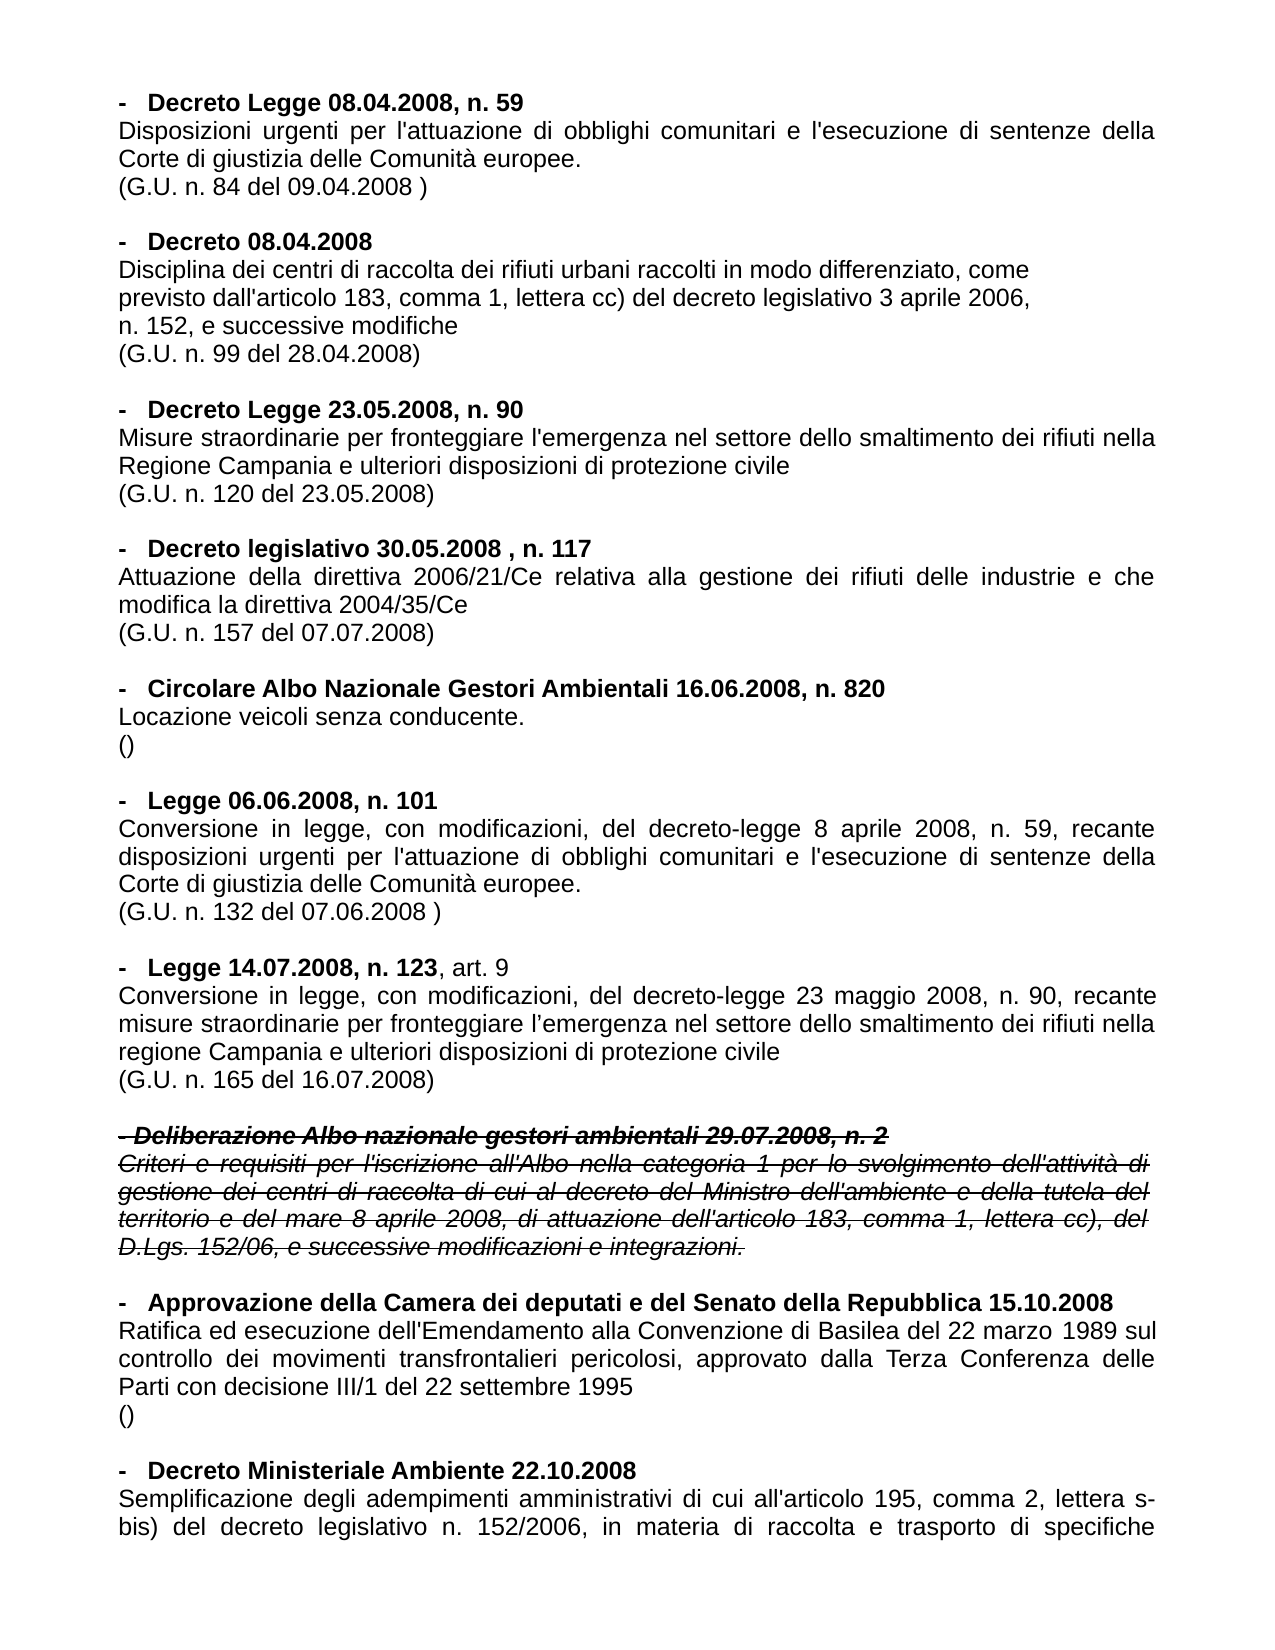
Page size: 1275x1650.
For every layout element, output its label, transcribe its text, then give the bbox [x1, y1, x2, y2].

text - Decreto 08.04.2008 [118, 228, 1157, 256]
text Conversione in legge, con modificazioni, del decreto-legge 8 aprile 2008, n. 59, recante disposizioni urgenti per l'attuazione di obblighi comunitari e l'esecuzione di sentenze della Corte di giustizia delle Comunità europee. [118, 814, 1157, 898]
text (G.U. n. 84 del 09.04.2008 ) [118, 172, 1157, 200]
text - Decreto legislativo 30.05.2008 , n. 117 [118, 535, 1157, 563]
text (G.U. n. 99 del 28.04.2008) [118, 340, 1157, 368]
text - Deliberazione Albo nazionale gestori ambientali 29.07.2008, n. 2 [118, 1121, 1157, 1149]
text Attuazione della direttiva 2006/21/Ce relativa alla gestione dei rifiuti delle industrie e che modifica la direttiva 2004/35/Ce [118, 563, 1157, 619]
text (G.U. n. 132 del 07.06.2008 ) [118, 898, 1157, 926]
text () [118, 731, 1157, 758]
text - Circolare Albo Nazionale Gestori Ambientali 16.06.2008, n. 820 [118, 675, 1157, 703]
text - Decreto Ministeriale Ambiente 22.10.2008 [118, 1456, 1157, 1484]
text Conversione in legge, con modificazioni, del decreto-legge 23 maggio 2008, n. 90, recante misure straordinarie per fronteggiare l’emergenza nel settore dello smaltimento dei rifiuti nella regione Campania e ulteriori disposizioni di protezione civile [118, 982, 1157, 1066]
text (G.U. n. 165 del 16.07.2008) [118, 1066, 1157, 1093]
text - Legge 14.07.2008, n. 123, art. 9 [118, 954, 1157, 982]
text Ratifica ed esecuzione dell'Emendamento alla Convenzione di Basilea del 22 marzo 1989 sul controllo dei movimenti transfrontalieri pericolosi, approvato dalla Terza Conferenza delle Parti con decisione III/1 del 22 settembre 1995 [118, 1317, 1157, 1401]
text Disciplina dei centri di raccolta dei rifiuti urbani raccolti in modo differenziato, come [118, 256, 1157, 284]
text (G.U. n. 120 del 23.05.2008) [118, 479, 1157, 507]
text n. 152, e successive modifiche [118, 312, 1157, 340]
text - Approvazione della Camera dei deputati e del Senato della Repubblica 15.10.2008 [118, 1289, 1157, 1317]
text previsto dall'articolo 183, comma 1, lettera cc) del decreto legislativo 3 aprile 2006, [118, 284, 1157, 312]
text - Decreto Legge 08.04.2008, n. 59 [118, 88, 1157, 116]
text Disposizioni urgenti per l'attuazione di obblighi comunitari e l'esecuzione di sentenze della Corte di giustizia delle Comunità europee. [118, 116, 1157, 172]
text Locazione veicoli senza conducente. [118, 703, 1157, 731]
text - Decreto Legge 23.05.2008, n. 90 [118, 396, 1157, 423]
text () [118, 1401, 1157, 1428]
text Criteri e requisiti per l'iscrizione all'Albo nella categoria 1 per lo svolgimento dell'attività di gestione dei centri di raccolta di cui al decreto del Ministro dell'ambiente e della tutela del territorio e del mare 8 aprile 2008, di attuazione dell'articolo 183, comma 1, lettera cc), del D.Lgs. 152/06, e successive modificazioni e integrazioni. [118, 1149, 1152, 1261]
text Semplificazione degli adempimenti amministrativi di cui all'articolo 195, comma 2, lettera s-bis) del decreto legislativo n. 152/2006, in materia di raccolta e trasporto di specifiche [118, 1484, 1157, 1540]
text Misure straordinarie per fronteggiare l'emergenza nel settore dello smaltimento dei rifiuti nella Regione Campania e ulteriori disposizioni di protezione civile [118, 423, 1157, 479]
text (G.U. n. 157 del 07.07.2008) [118, 619, 1157, 647]
text - Legge 06.06.2008, n. 101 [118, 786, 1157, 814]
